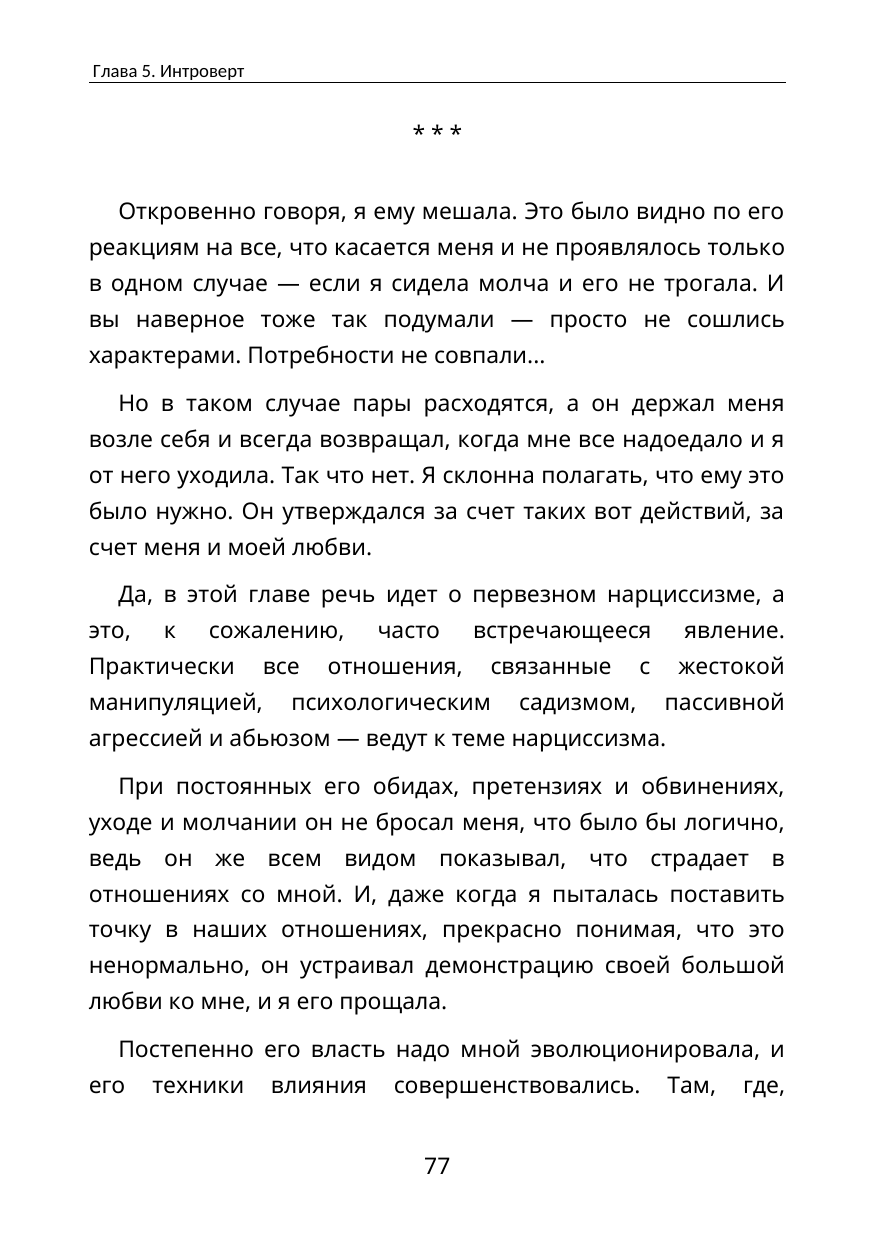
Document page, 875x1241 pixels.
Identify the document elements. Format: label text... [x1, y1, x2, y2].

text Откровенно говоря, я ему мешала. Это было видно по его реакциям на все, что касается меня и не проявлялось только в одном случае — если я сидела молча и его не трогала. И вы наверное тоже так подумали — просто не сошлись характерами. Потребности не совпали... [88, 195, 786, 370]
text Но в таком случае пары расходятся, а он держал меня возле себя и всегда возвращал, когда мне все надоедало и я от него уходила. Так что нет. Я склонна полагать, что ему это было нужно. Он утверждался за счет таких вот действий, за счет меня и моей любви. [88, 387, 786, 562]
text Постепенно его власть надо мной эволюционировала, и его техники влияния совершенствовались. Там, где, [88, 1033, 786, 1100]
subtitle * * * [88, 118, 786, 149]
text При постоянных его обидах, претензиях и обвинениях, уходе и молчании он не бросал меня, что было бы логично, ведь он же всем видом показывал, что страдает в отношениях со мной. И, даже когда я пыталась поставить точку в наших отношениях, прекрасно понимая, что это ненормально, он устраивал демонстрацию своей большой любви ко мне, и я его прощала. [88, 770, 786, 1017]
text Да, в этой главе речь идет о первезном нарциссизме, а это, к сожалению, часто встречающееся явление. Практически все отношения, связанные с жестокой манипуляцией, психологическим садизмом, пассивной агрессией и абьюзом — ведут к теме нарциссизма. [88, 578, 786, 753]
